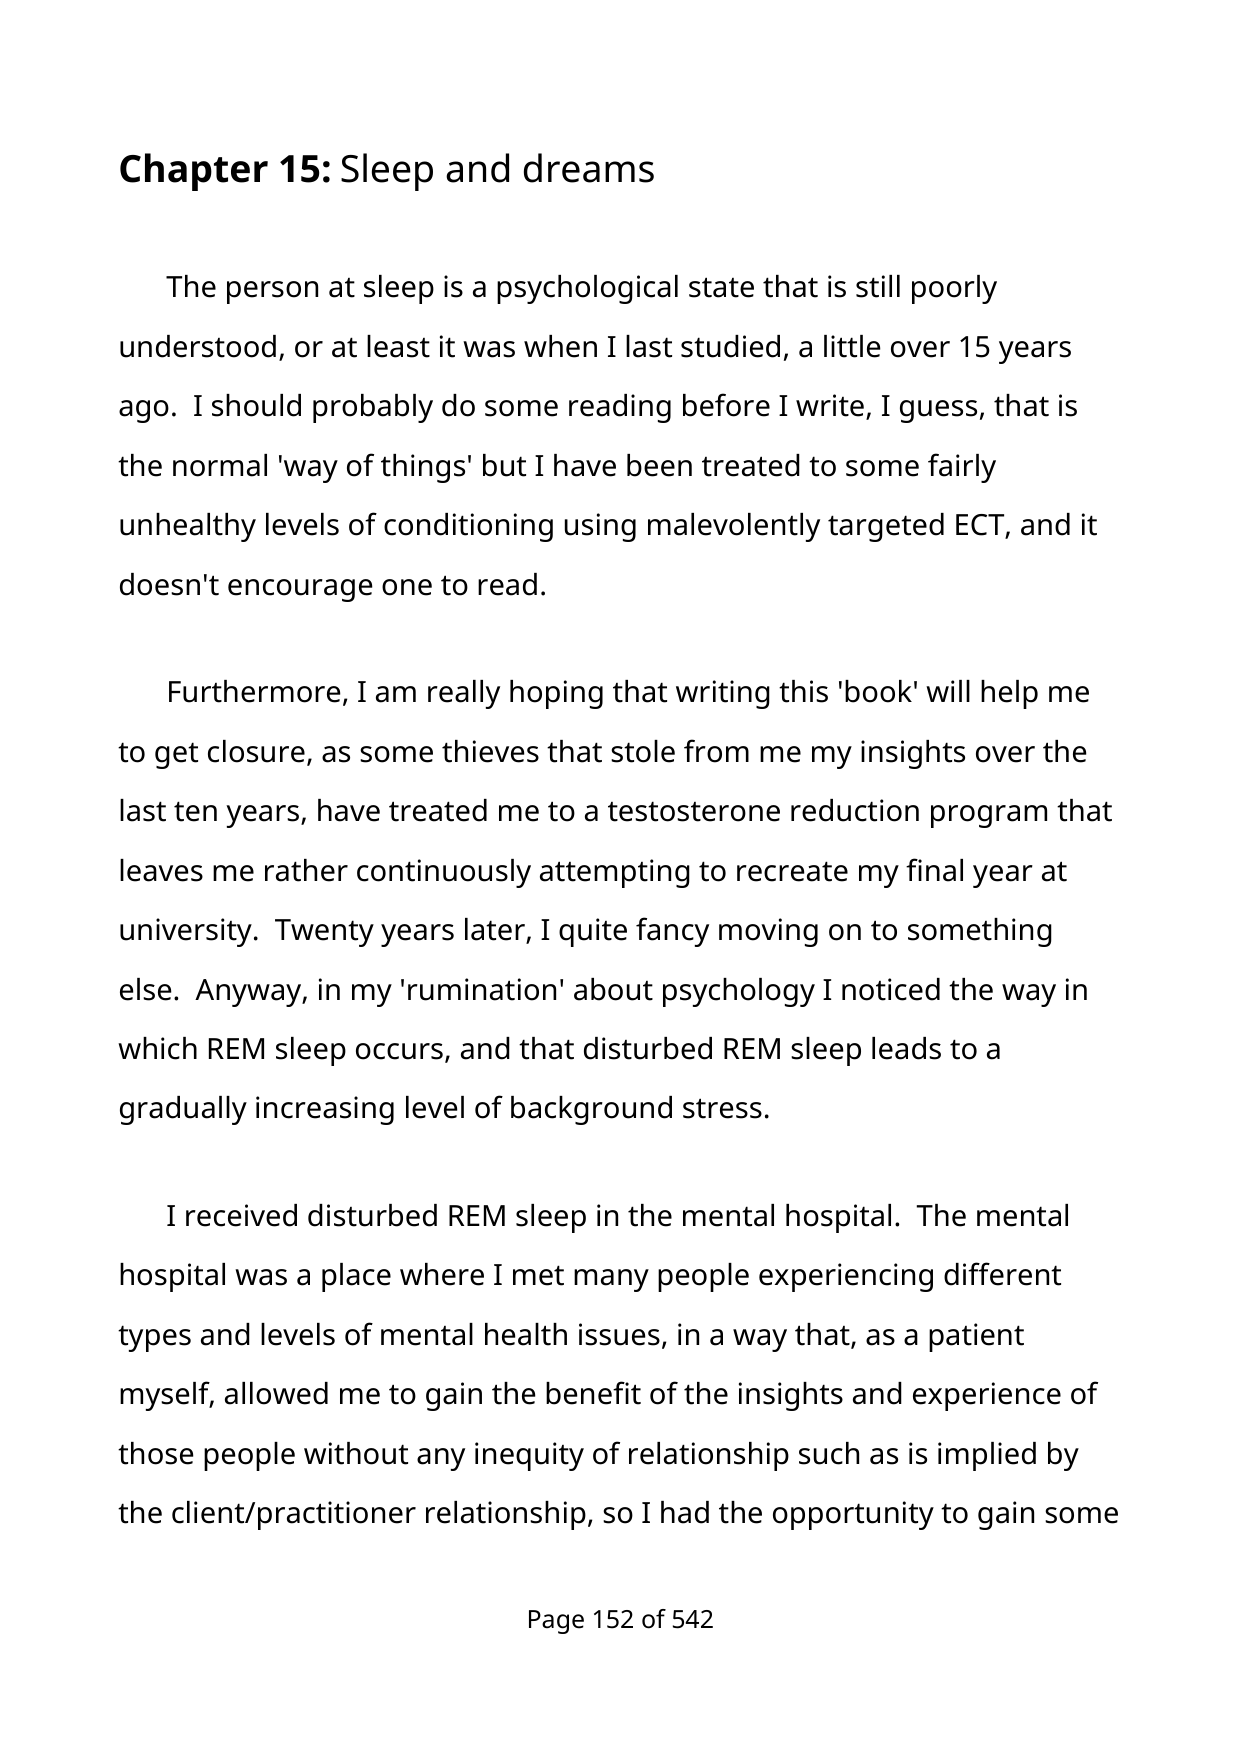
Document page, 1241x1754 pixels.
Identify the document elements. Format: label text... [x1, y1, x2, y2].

text Furthermore, I am really hoping that writing this 'book' will help me to get closure, as some thieves that stole from me my insights over the last ten years, have treated me to a testosterone reduction program that leaves me rather continuously attempting to recreate my final year at university. Twenty years later, I quite fancy moving on to something else. Anyway, in my 'rumination' about psychology I noticed the way in which REM sleep occurs, and that disturbed REM sleep leads to a gradually increasing level of background stress. [118, 671, 1122, 1127]
text Chapter 15: Sleep and dreams [118, 142, 1122, 193]
text The person at sleep is a psychological state that is still poorly understood, or at least it was when I last studied, a little over 15 years ago. I should probably do some reading before I write, I guess, that is the normal 'way of things' but I have been treated to some fairly unhealthy levels of conditioning using malevolently targeted ECT, and it doesn't encourage one to read. [118, 267, 1122, 604]
text I received disturbed REM sleep in the mental hospital. The mental hospital was a place where I met many people experiencing different types and levels of mental health issues, in a way that, as a patient myself, allowed me to gain the benefit of the insights and experience of those people without any inequity of relationship such as is implied by the client/practitioner relationship, so I had the opportunity to gain some [118, 1195, 1122, 1532]
